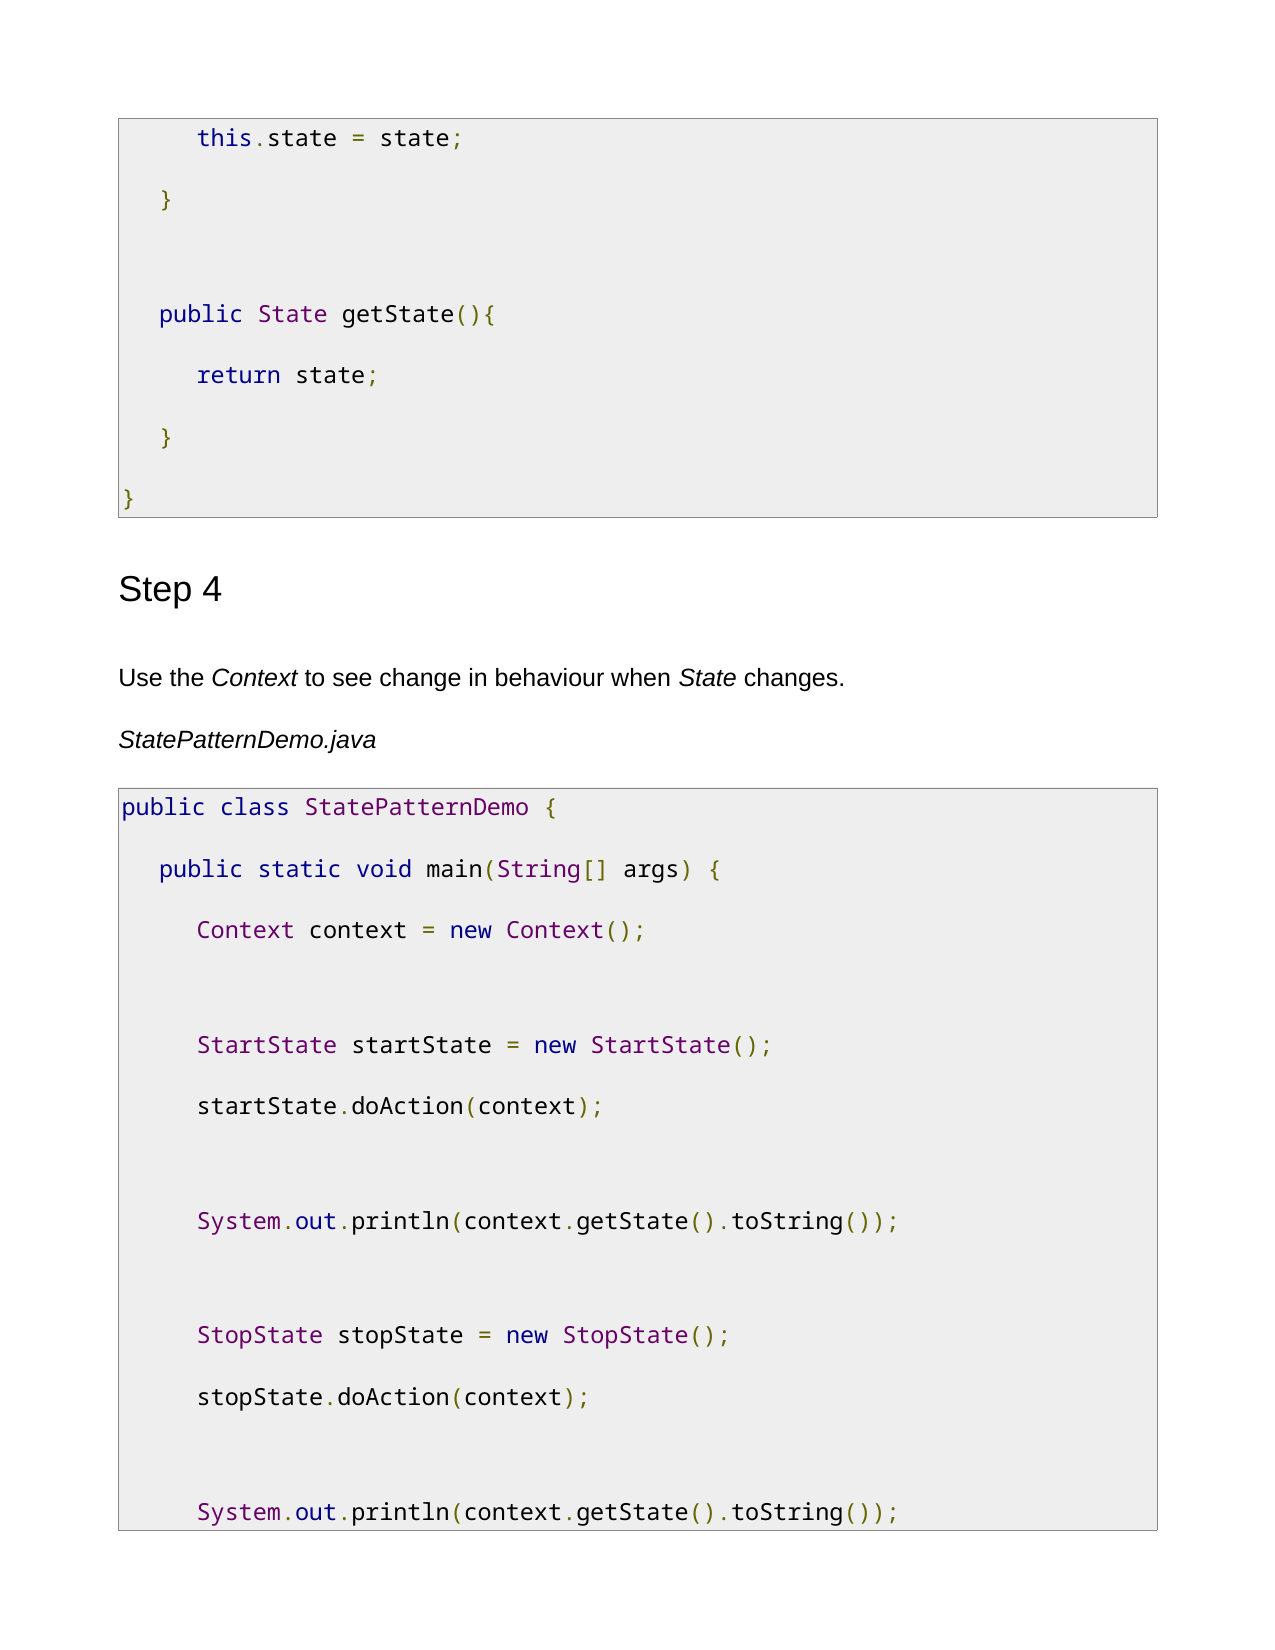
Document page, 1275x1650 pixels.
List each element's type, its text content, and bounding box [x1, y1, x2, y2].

text return state; [119, 356, 1157, 391]
text Use the Context to see change in behaviour when State changes. [118, 662, 1157, 691]
text } [119, 417, 1157, 452]
text public State getState(){ [119, 294, 1157, 329]
text StopState stopState = new StopState(); [119, 1316, 1157, 1351]
text } [119, 179, 1157, 215]
text public static void main(String[] args) { [119, 849, 1157, 884]
text public class StatePatternDemo { [119, 789, 1157, 823]
text } [119, 478, 1157, 517]
subtitle Step 4 [118, 567, 1157, 609]
text startState.doAction(context); [119, 1086, 1157, 1122]
text System.out.println(context.getState().toString()); [119, 1492, 1157, 1530]
text Context context = new Context(); [119, 910, 1157, 946]
text stopState.doAction(context); [119, 1377, 1157, 1412]
text this.state = state; [119, 119, 1157, 153]
text StartState startState = new StartState(); [119, 1025, 1157, 1060]
text System.out.println(context.getState().toString()); [119, 1201, 1157, 1236]
text StatePatternDemo.java [118, 725, 1157, 754]
